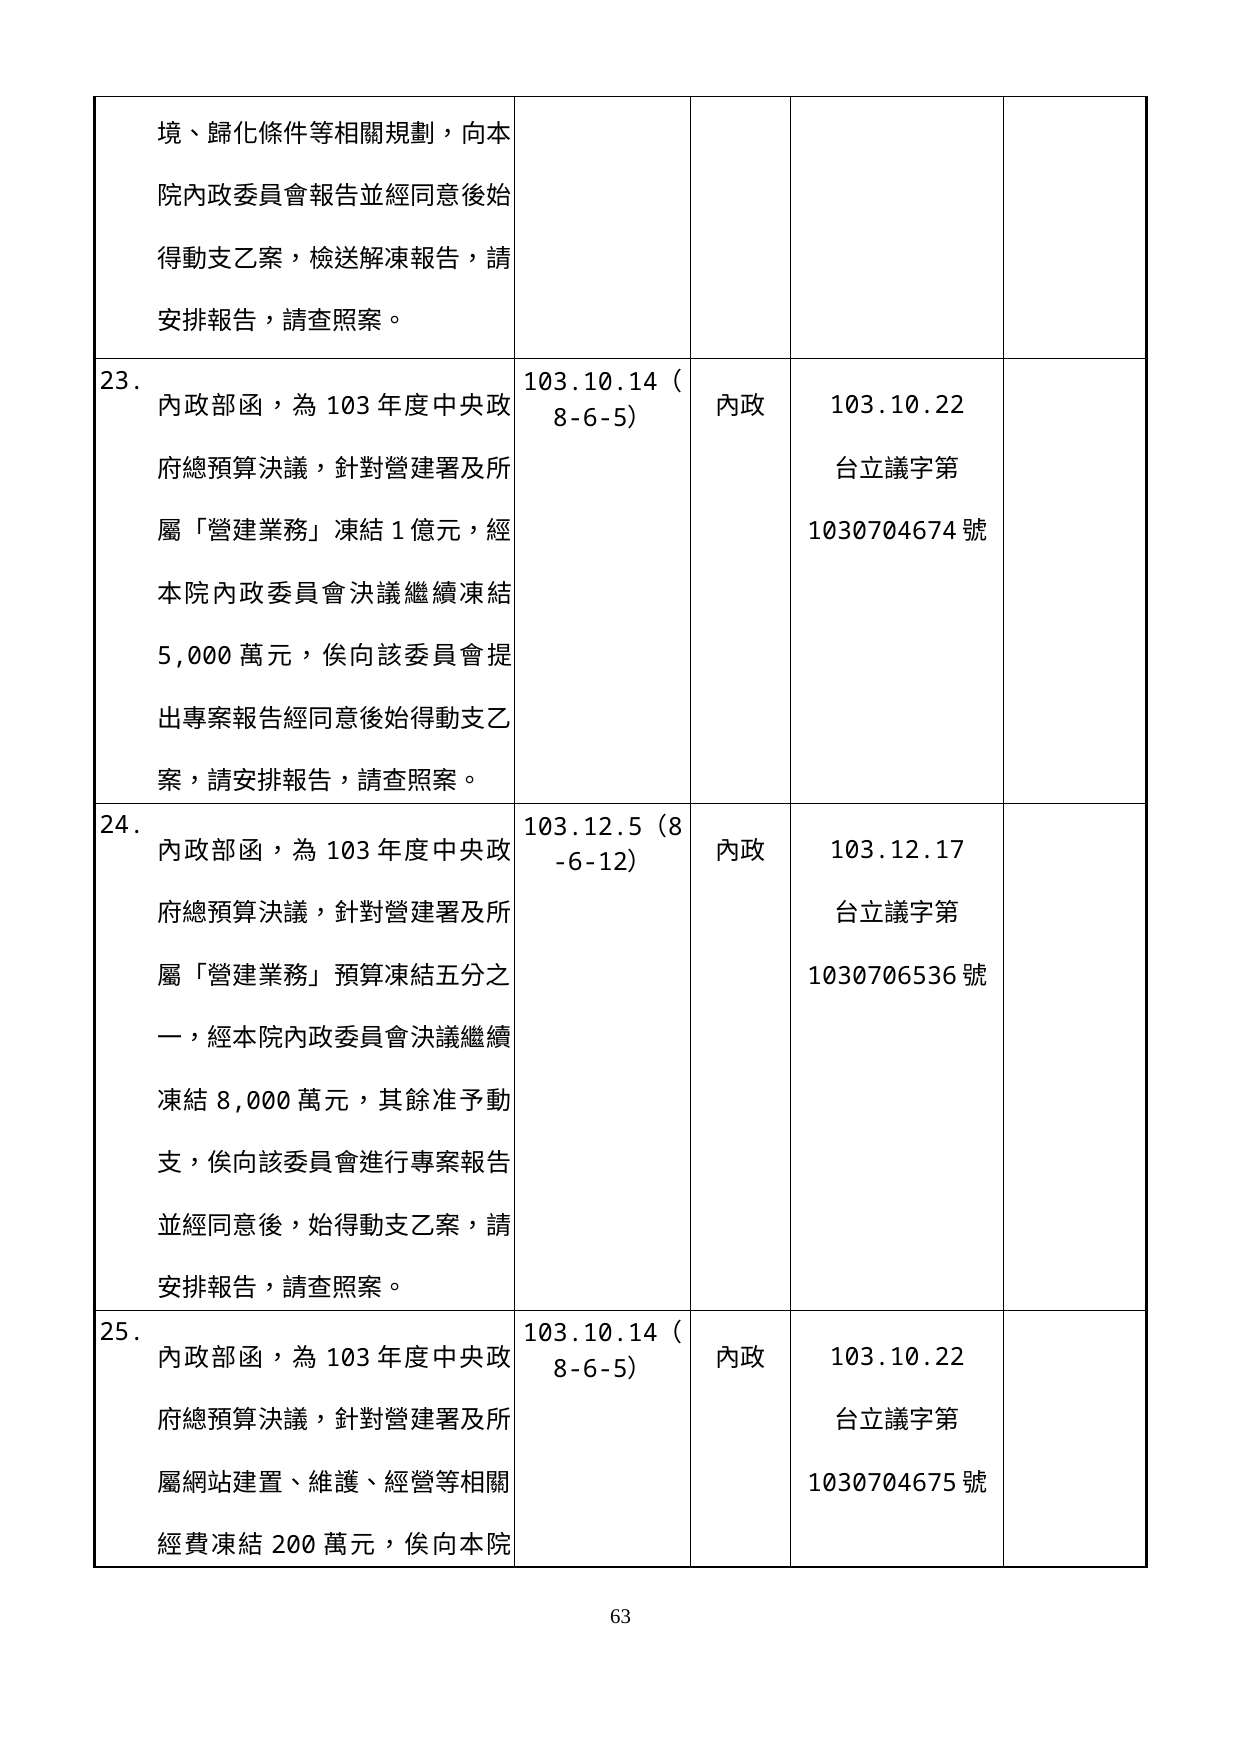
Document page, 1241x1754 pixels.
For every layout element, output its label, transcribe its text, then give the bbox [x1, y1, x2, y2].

table_cell 103.10.14（8-6-5） [515, 359, 690, 803]
table_cell 內政 [691, 359, 790, 803]
table_cell [1004, 804, 1145, 1309]
table_cell 內政部函，為103年度中央政府總預算決議，針對營建署及所屬網站建置、維護、經營等相關經費凍結200萬元，俟向本院 [154, 1311, 514, 1566]
table_cell 103.10.14（8-6-5） [515, 1311, 690, 1566]
table_cell 內政部函，為103年度中央政府總預算決議，針對營建署及所屬「營建業務」凍結1億元，經本院內政委員會決議繼續凍結5,000萬元，俟向該委員會提出專案報告經同意後始得動支乙案，請安排報告，請查照案。 [154, 359, 514, 803]
table_cell 內政部函，為103年度中央政府總預算決議，針對營建署及所屬「營建業務」預算凍結五分之一，經本院內政委員會決議繼續凍結8,000萬元，其餘准予動支，俟向該委員會進行專案報告並經同意後，始得動支乙案，請安排報告，請查照案。 [154, 804, 514, 1309]
table_cell [96, 804, 154, 1309]
table_cell [96, 1311, 154, 1566]
table_cell [1004, 359, 1145, 803]
table_cell 103.10.22 台立議字第1030704674號 [791, 359, 1003, 803]
table_cell [96, 97, 154, 358]
table_cell [515, 97, 690, 358]
table_cell [96, 359, 154, 803]
table_cell 103.12.17 台立議字第1030706536號 [791, 804, 1003, 1309]
table_cell 境、歸化條件等相關規劃，向本院內政委員會報告並經同意後始得動支乙案，檢送解凍報告，請安排報告，請查照案。 [154, 97, 514, 358]
table_cell [691, 97, 790, 358]
table_cell 103.10.22 台立議字第1030704675號 [791, 1311, 1003, 1566]
table_cell 內政 [691, 1311, 790, 1566]
table_cell [1004, 1311, 1145, 1566]
table_cell 內政 [691, 804, 790, 1309]
table_cell 103.12.5（8-6-12） [515, 804, 690, 1309]
table_cell [791, 97, 1003, 358]
table_cell [1004, 97, 1145, 358]
